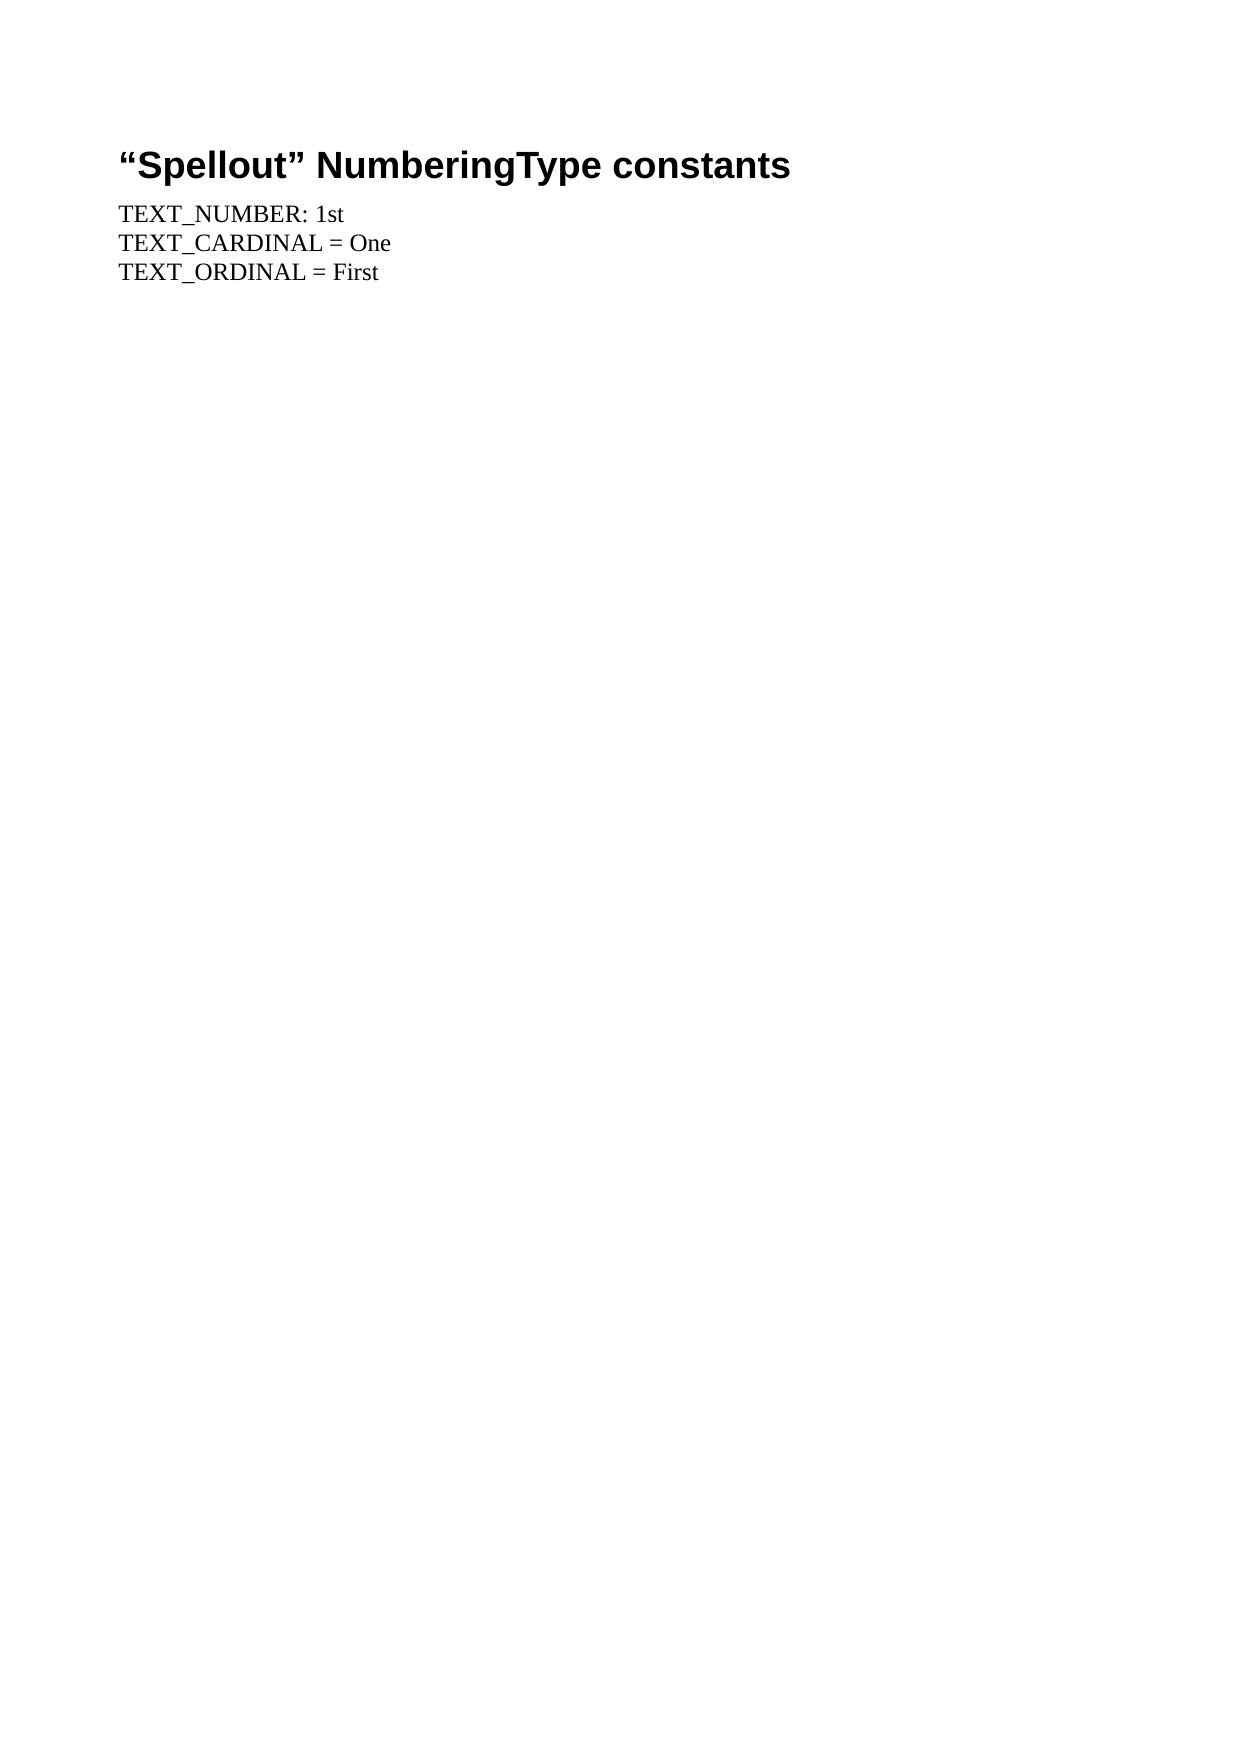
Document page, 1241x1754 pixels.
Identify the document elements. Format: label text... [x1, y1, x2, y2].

text TEXT_CARDINAL = One [118, 228, 1122, 257]
subtitle “Spellout” NumberingType constants [118, 143, 1122, 187]
text TEXT_NUMBER: 1st [118, 199, 1122, 228]
text TEXT_ORDINAL = First [118, 257, 1122, 286]
